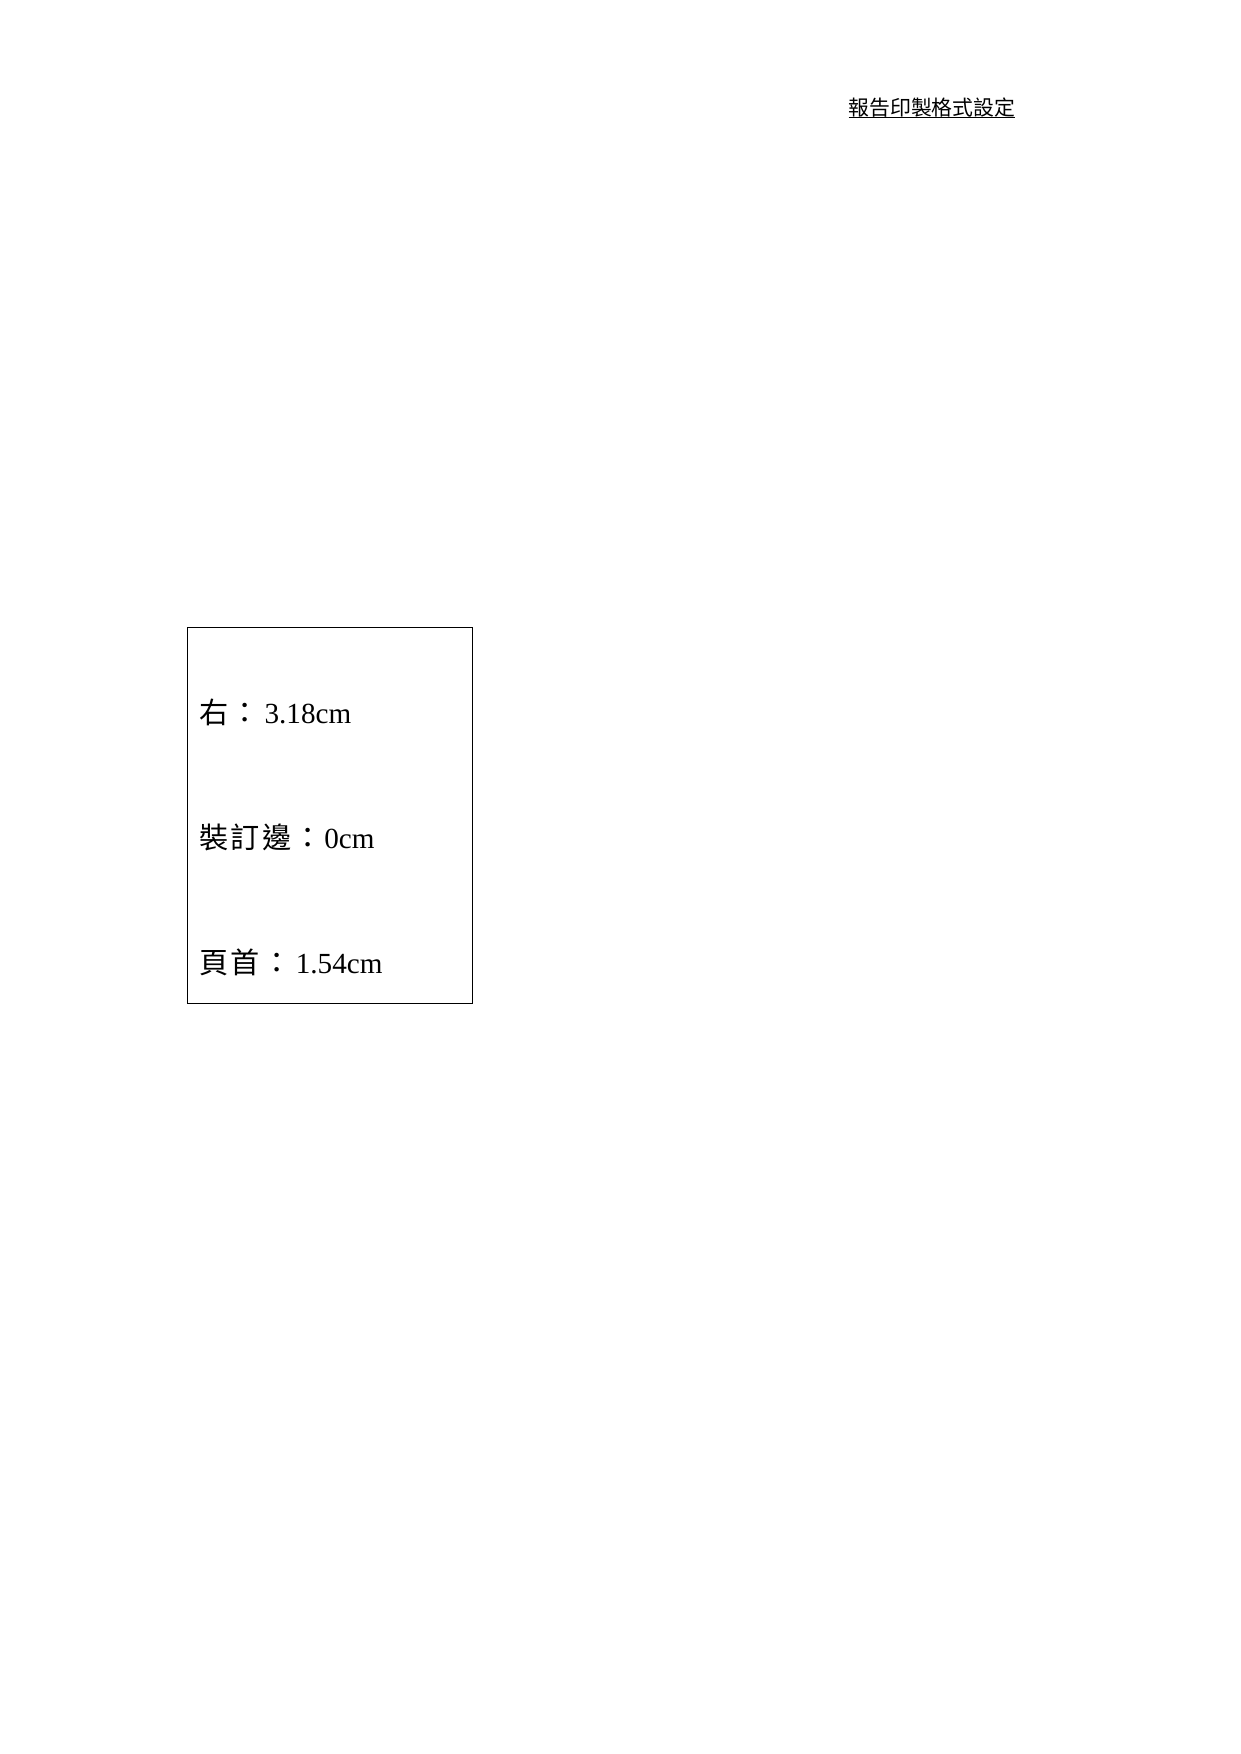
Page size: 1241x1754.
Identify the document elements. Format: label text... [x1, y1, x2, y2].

table_header 右：3.18cm 裝訂邊：0cm 頁首：1.54cm [188, 628, 472, 1003]
